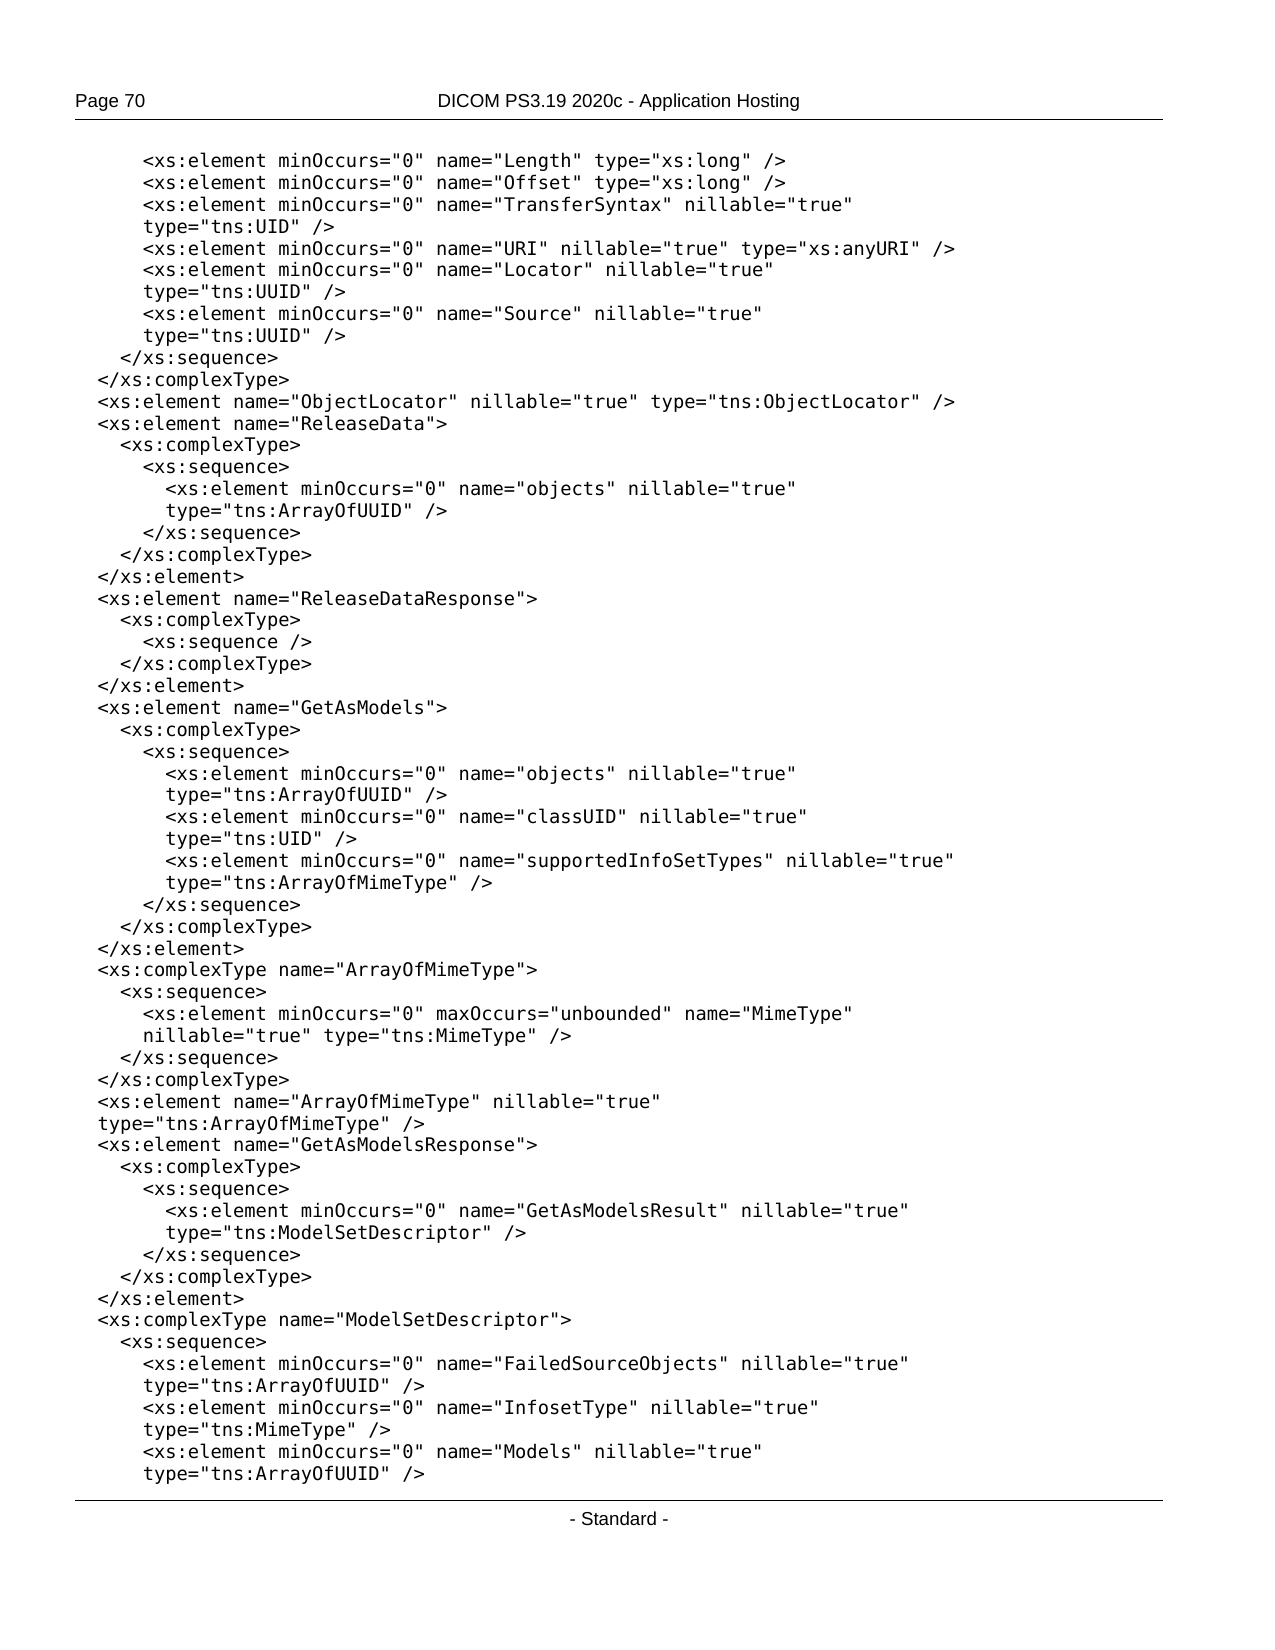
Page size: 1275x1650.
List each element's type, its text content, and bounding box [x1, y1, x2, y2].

text <xs:element minOccurs="0" name="Length" type="xs:long" /> <xs:element minOccurs="0" name="Offset" type="xs:long" /> <xs:element minOccurs="0" name="TransferSyntax" nillable="true" type="tns:UID" /> <xs:element minOccurs="0" name="URI" nillable="true" type="xs:anyURI" /> <xs:element minOccurs="0" name="Locator" nillable="true" type="tns:UUID" /> <xs:element minOccurs="0" name="Source" nillable="true" type="tns:UUID" /> </xs:sequence> </xs:complexType> <xs:element name="ObjectLocator" nillable="true" type="tns:ObjectLocator" /> <xs:element name="ReleaseData"> <xs:complexType> <xs:sequence> <xs:element minOccurs="0" name="objects" nillable="true" type="tns:ArrayOfUUID" /> </xs:sequence> </xs:complexType> </xs:element> <xs:element name="ReleaseDataResponse"> <xs:complexType> <xs:sequence /> </xs:complexType> </xs:element> <xs:element name="GetAsModels"> <xs:complexType> <xs:sequence> <xs:element minOccurs="0" name="objects" nillable="true" type="tns:ArrayOfUUID" /> <xs:element minOccurs="0" name="classUID" nillable="true" type="tns:UID" /> <xs:element minOccurs="0" name="supportedInfoSetTypes" nillable="true" type="tns:ArrayOfMimeType" /> </xs:sequence> </xs:complexType> </xs:element> <xs:complexType name="ArrayOfMimeType"> <xs:sequence> <xs:element minOccurs="0" maxOccurs="unbounded" name="MimeType" nillable="true" type="tns:MimeType" /> </xs:sequence> </xs:complexType> <xs:element name="ArrayOfMimeType" nillable="true" type="tns:ArrayOfMimeType" /> <xs:element name="GetAsModelsResponse"> <xs:complexType> <xs:sequence> <xs:element minOccurs="0" name="GetAsModelsResult" nillable="true" type="tns:ModelSetDescriptor" /> </xs:sequence> </xs:complexType> </xs:element> <xs:complexType name="ModelSetDescriptor"> <xs:sequence> <xs:element minOccurs="0" name="FailedSourceObjects" nillable="true" type="tns:ArrayOfUUID" /> <xs:element minOccurs="0" name="InfosetType" nillable="true" type="tns:MimeType" /> <xs:element minOccurs="0" name="Models" nillable="true" type="tns:ArrayOfUUID" /> [75, 150, 1162, 1484]
